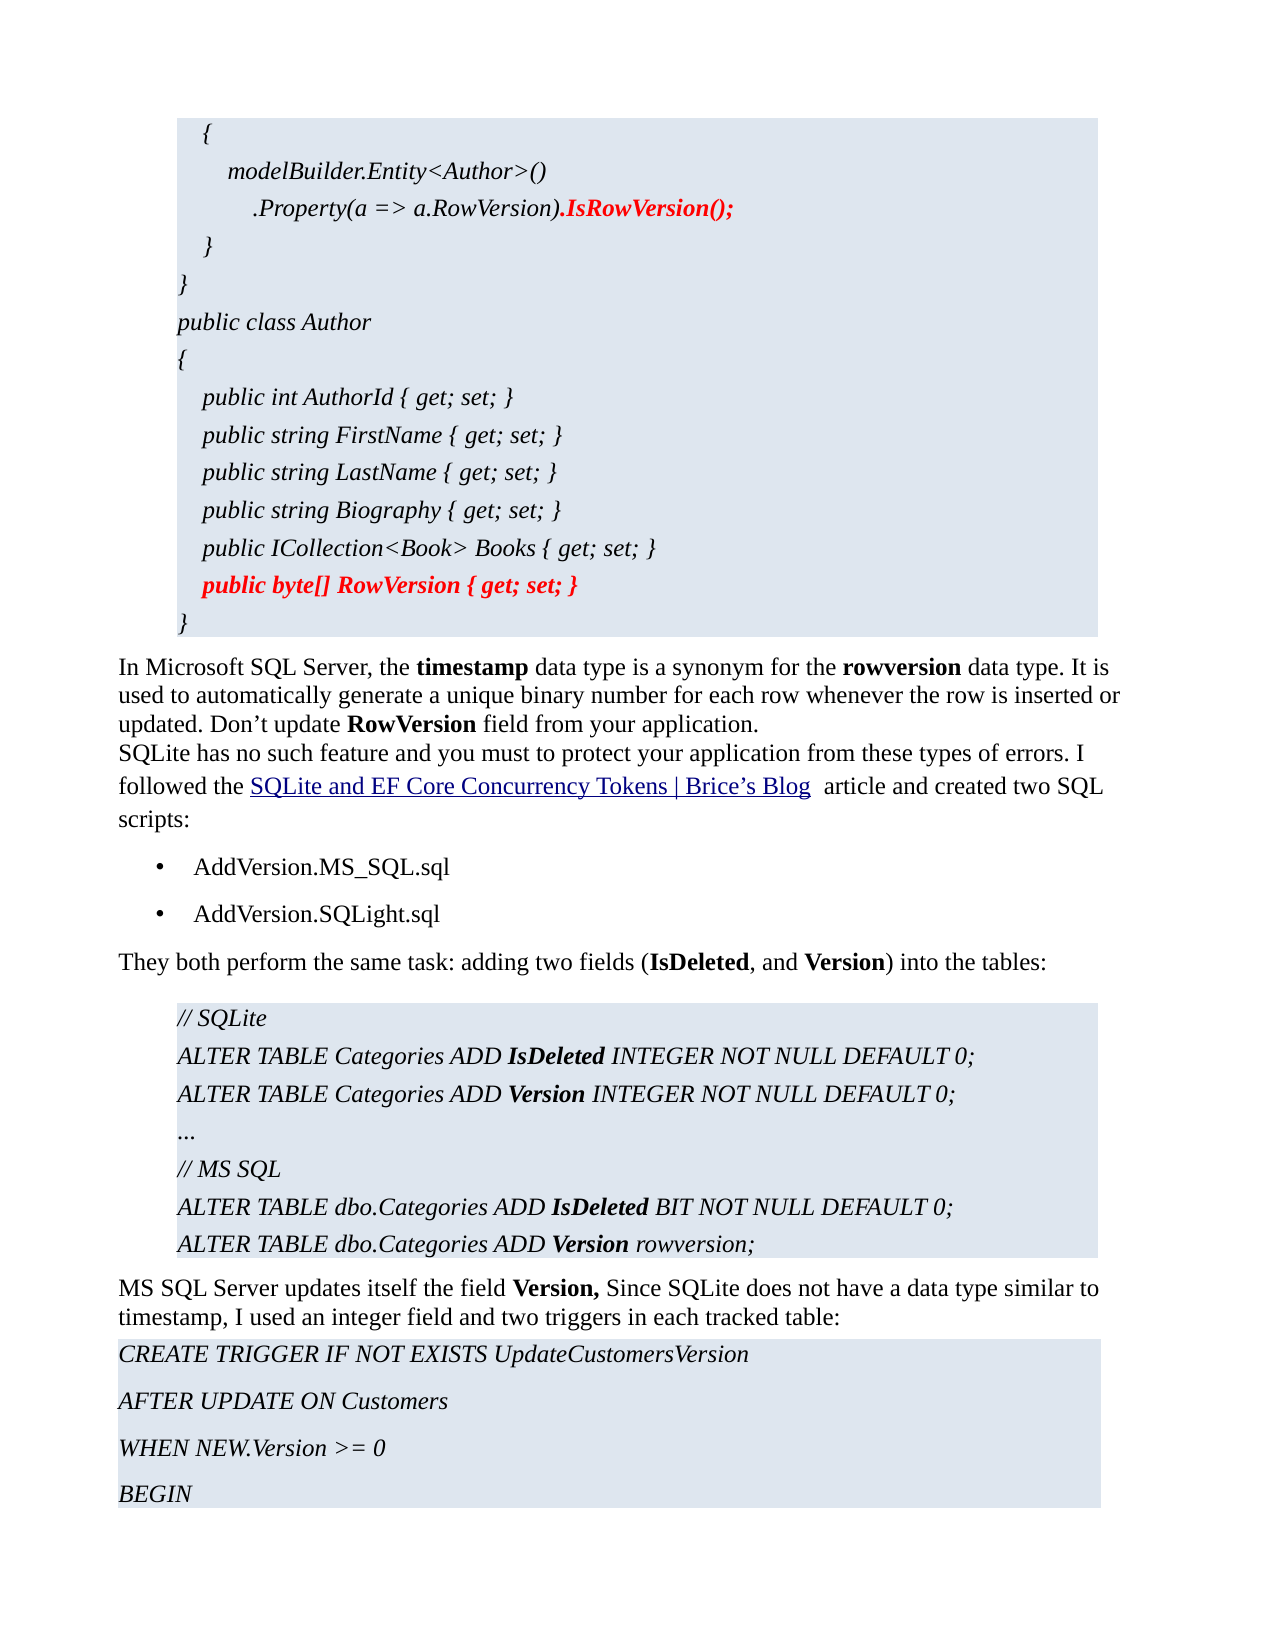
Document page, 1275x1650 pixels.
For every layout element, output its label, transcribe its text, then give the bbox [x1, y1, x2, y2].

text } [177, 231, 1098, 260]
text { [177, 344, 1098, 373]
text In Microsoft SQL Server, the timestamp data type is a synonym for the rowversion data type. It is used to automatically generate a unique binary number for each row whenever the row is inserted or updated. Don’t update RowVersion field from your application. [118, 652, 1157, 738]
text public string FirstName { get; set; } [177, 420, 1098, 448]
text .Property(a => a.RowVersion).IsRowVersion(); [177, 193, 1098, 222]
text CREATE TRIGGER IF NOT EXISTS UpdateCustomersVersion [118, 1339, 1101, 1368]
text { [177, 118, 1098, 147]
text public string Biography { get; set; } [177, 495, 1098, 524]
text modelBuilder.Entity<Author>() [177, 156, 1098, 184]
text } [177, 269, 1098, 298]
text SQLite has no such feature and you must to protect your application from these types of errors. I followed the SQLite and EF Core Concurrency Tokens | Brice’s Blog article and created two SQL scripts: [118, 738, 1157, 833]
text They both perform the same task: adding two fields (IsDeleted, and Version) into the tables: [118, 947, 1157, 976]
text ALTER TABLE dbo.Categories ADD Version rowversion; [177, 1229, 1098, 1258]
text // MS SQL [177, 1154, 1098, 1183]
list AddVersion.SQLight.sql [156, 899, 1157, 928]
text MS SQL Server updates itself the field Version, Since SQLite does not have a data type similar to timestamp, I used an integer field and two triggers in each tracked table: [118, 1273, 1157, 1330]
text ALTER TABLE Categories ADD Version INTEGER NOT NULL DEFAULT 0; [177, 1079, 1098, 1107]
text ALTER TABLE Categories ADD IsDeleted INTEGER NOT NULL DEFAULT 0; [177, 1041, 1098, 1070]
text // SQLite [177, 1003, 1098, 1032]
text WHEN NEW.Version >= 0 [118, 1433, 1101, 1461]
list AddVersion.MS_SQL.sql [156, 852, 1157, 880]
text public class Author [177, 307, 1098, 335]
text public string LastName { get; set; } [177, 457, 1098, 486]
text public ICollection<Book> Books { get; set; } [177, 533, 1098, 562]
text BEGIN [118, 1479, 1101, 1508]
text ALTER TABLE dbo.Categories ADD IsDeleted BIT NOT NULL DEFAULT 0; [177, 1192, 1098, 1221]
text public byte[] RowVersion { get; set; } [177, 571, 1098, 599]
text AFTER UPDATE ON Customers [118, 1386, 1101, 1415]
text ... [177, 1116, 1098, 1145]
text } [177, 608, 1098, 637]
text public int AuthorId { get; set; } [177, 382, 1098, 411]
